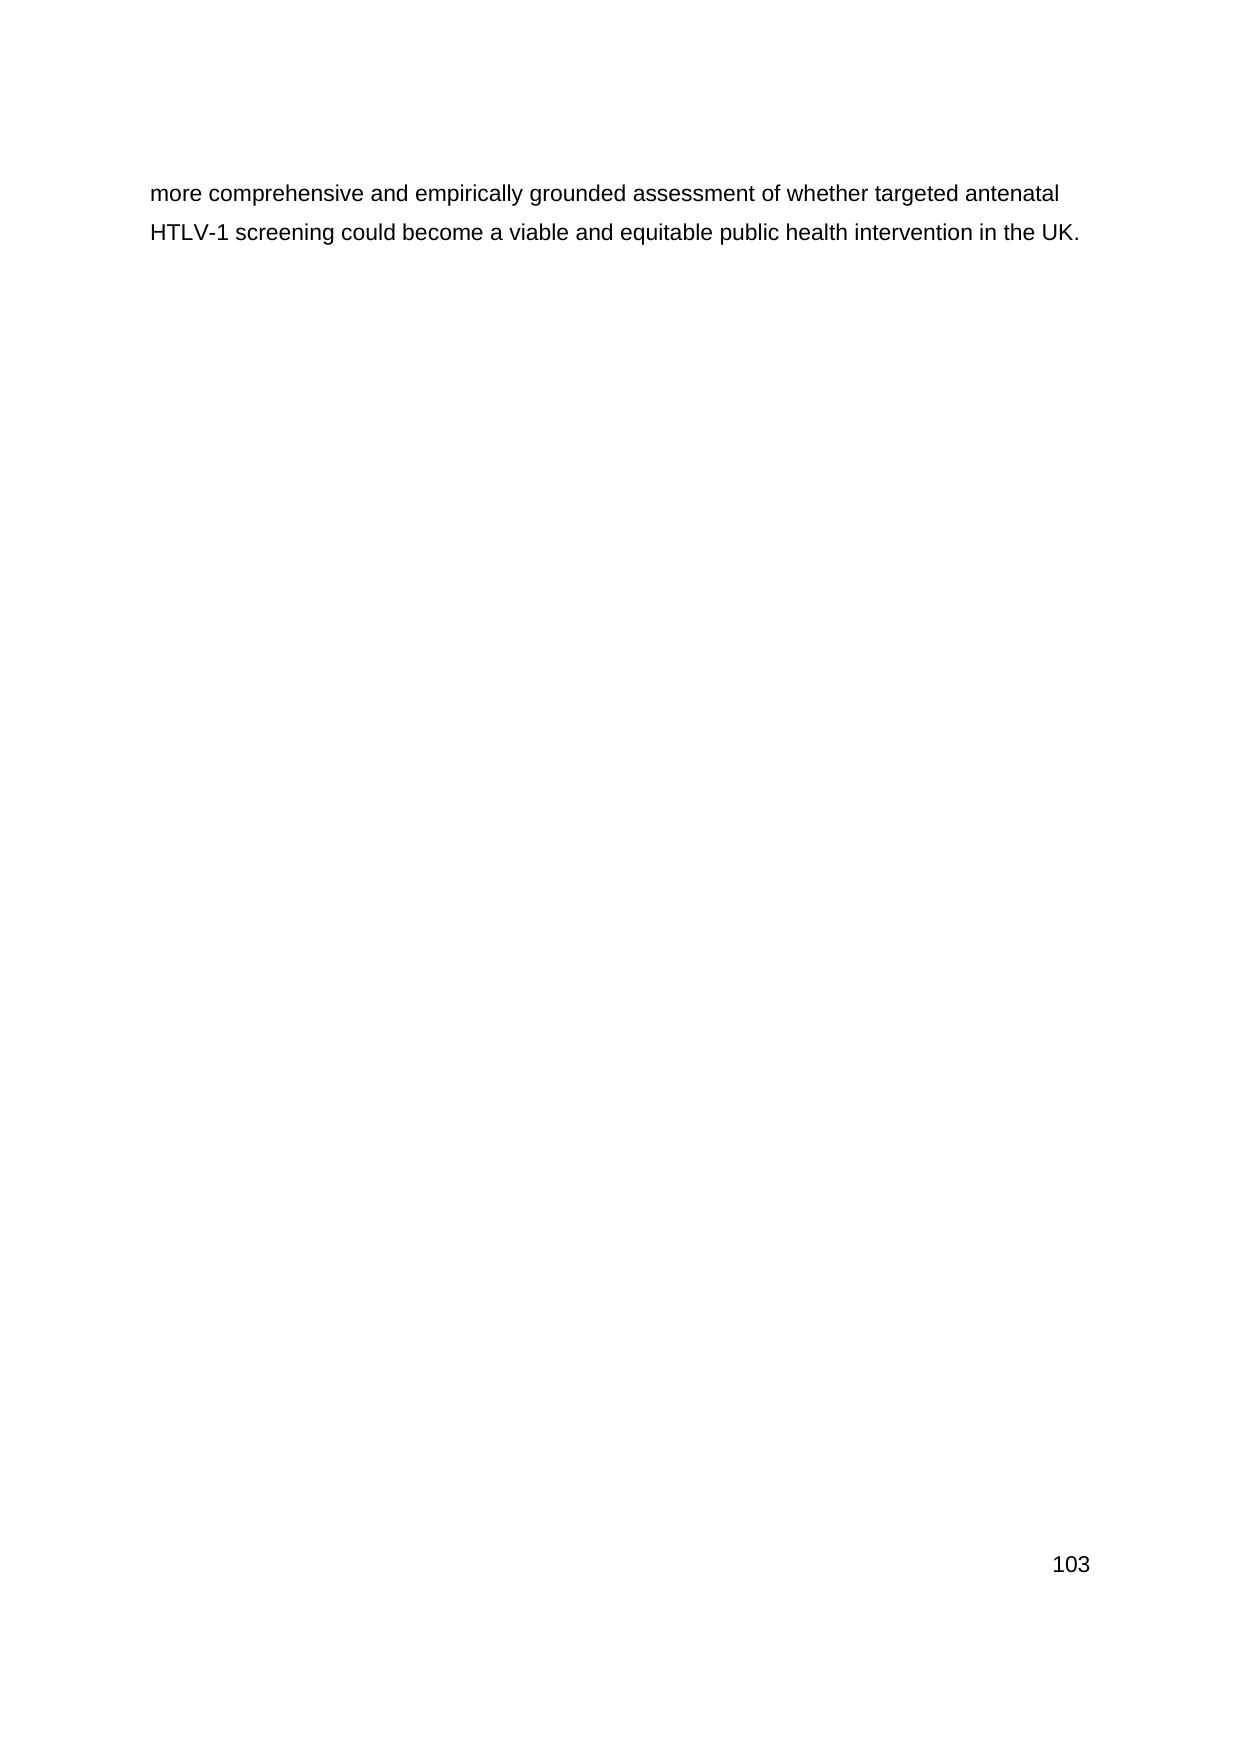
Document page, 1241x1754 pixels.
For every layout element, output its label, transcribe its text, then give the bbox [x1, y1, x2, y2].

text more comprehensive and empirically grounded assessment of whether targeted antenatal HTLV-1 screening could become a viable and equitable public health intervention in the UK. [150, 179, 1090, 245]
